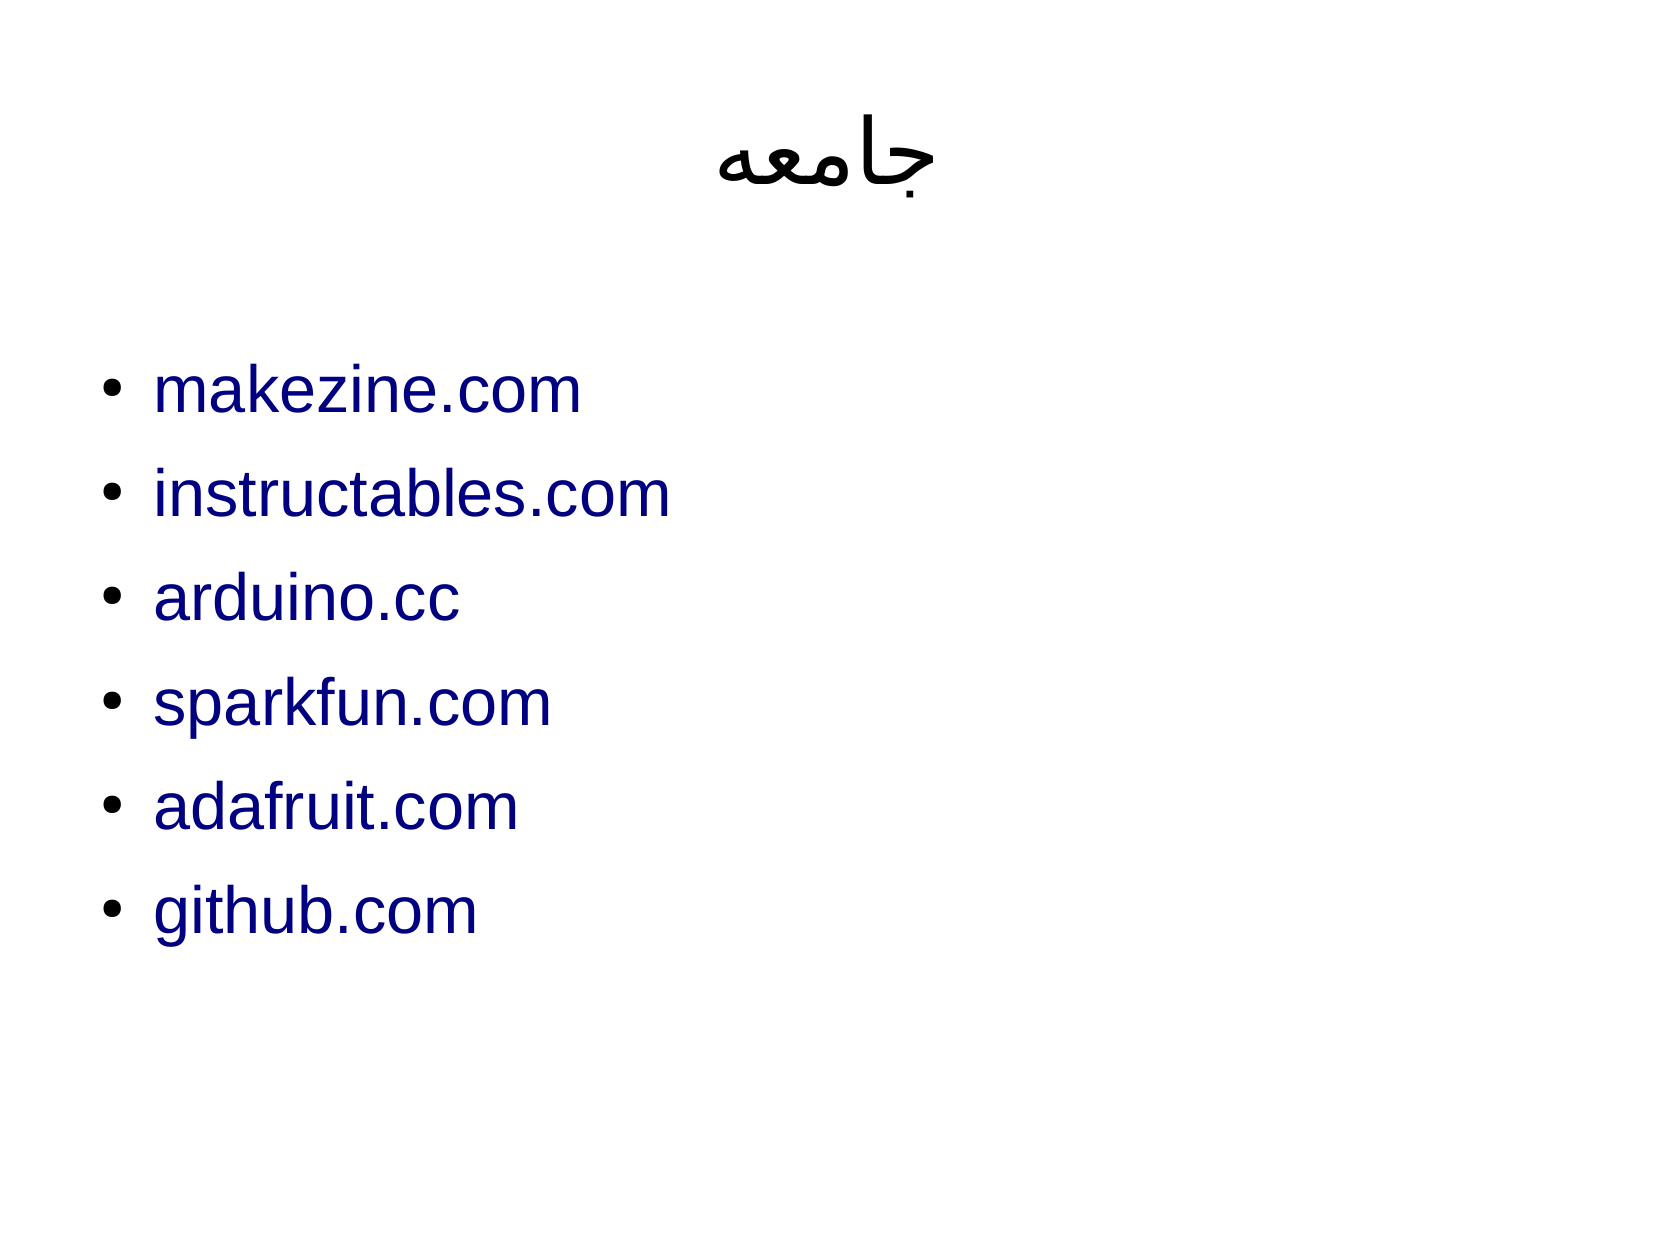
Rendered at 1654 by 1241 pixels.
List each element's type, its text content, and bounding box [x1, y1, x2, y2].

title جامعه [82, 49, 1571, 257]
list makezine.com instructables.com arduino.cc sparkfun.com adafruit.com github.com [82, 290, 1571, 1010]
